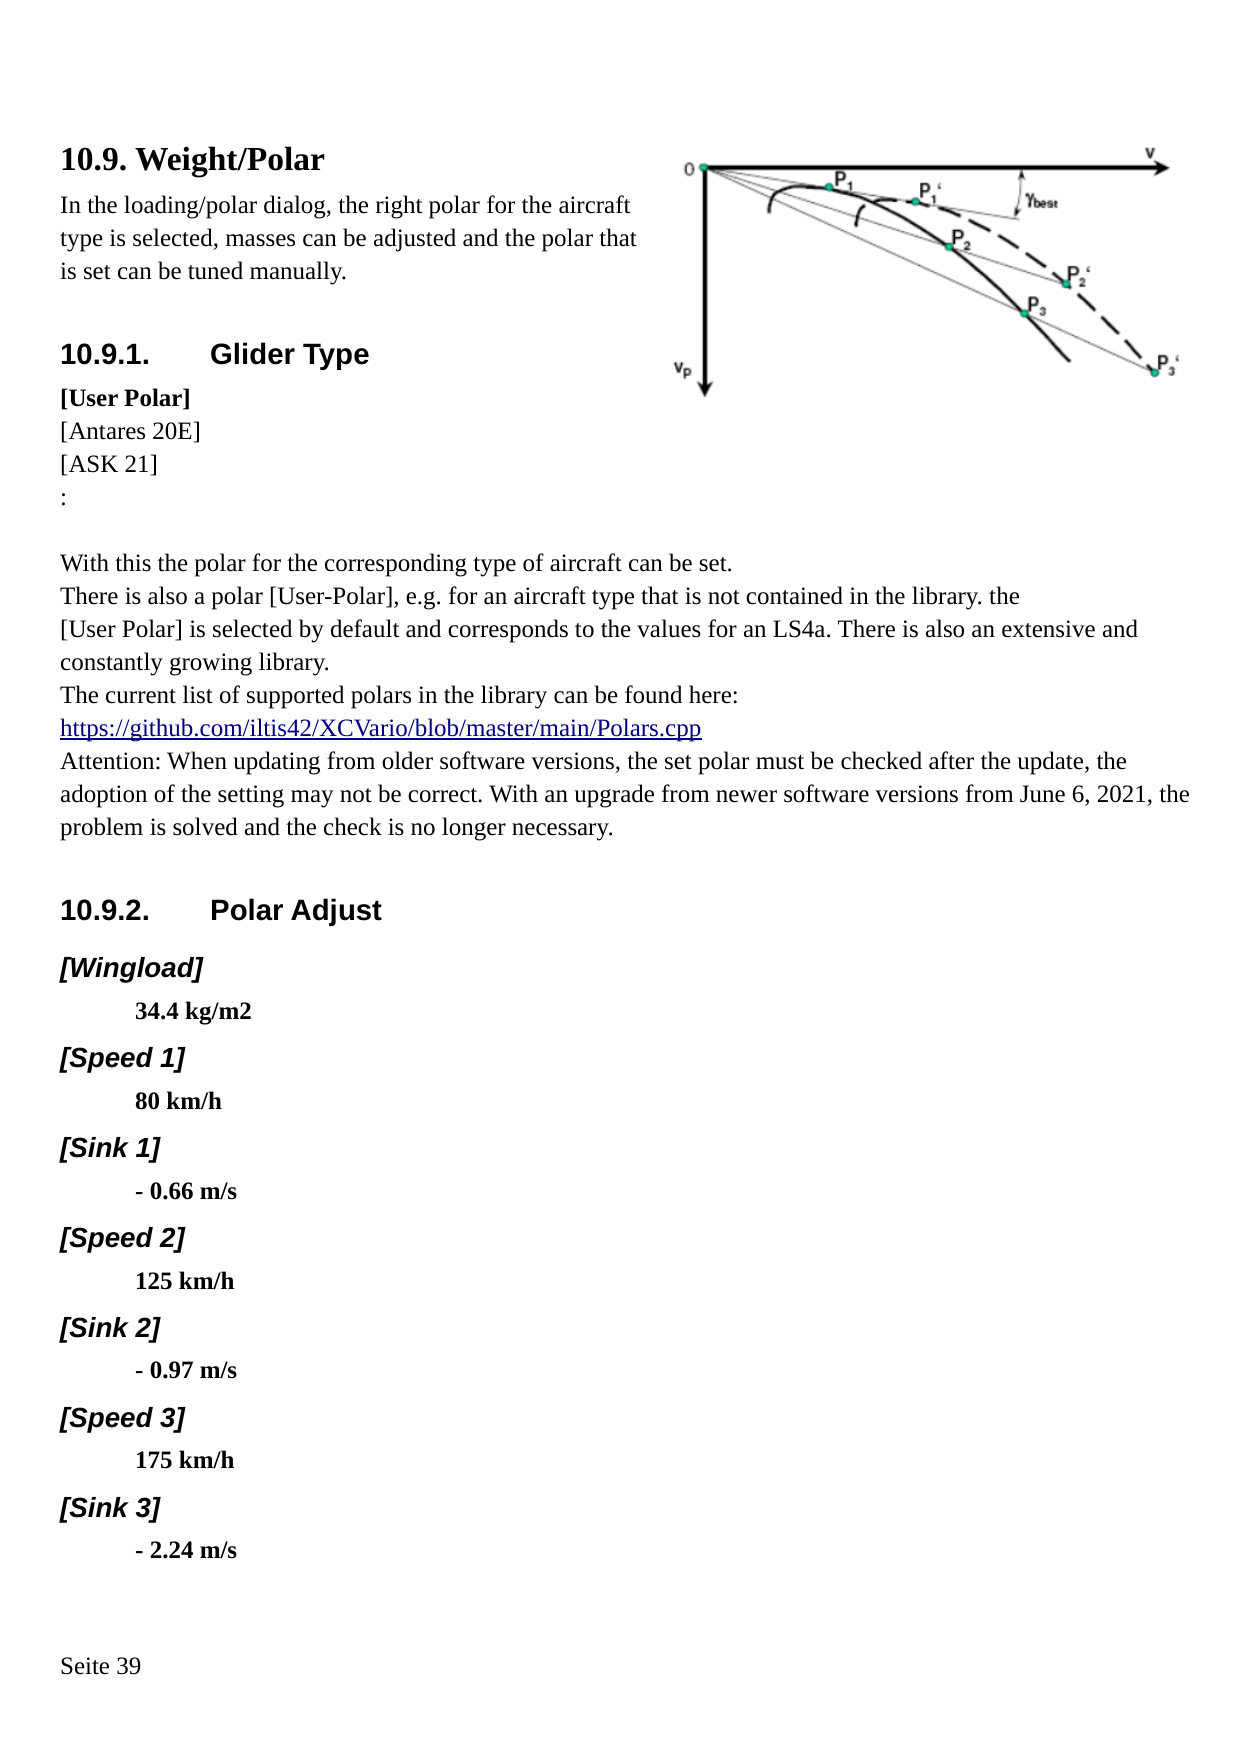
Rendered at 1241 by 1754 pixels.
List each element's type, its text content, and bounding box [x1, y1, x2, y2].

text In the loading/polar dialog, the right polar for the aircraft type is selected, masses can be adjusted and the polar that is set can be tuned manually. [60, 190, 667, 285]
picture [667, 139, 1199, 405]
subtitle [Wingload] [60, 952, 1207, 983]
subtitle [Speed 1] [60, 1042, 1207, 1073]
text 175 km/h [60, 1446, 1207, 1474]
text [User Polar] [60, 383, 1207, 412]
text 34.4 kg/m2 [60, 996, 1207, 1025]
text 125 km/h [60, 1266, 1207, 1294]
subtitle [Sink 3] [60, 1491, 1207, 1523]
text [ASK 21] [60, 449, 1207, 478]
subtitle [Speed 3] [60, 1401, 1207, 1433]
text - 2.24 m/s [60, 1535, 1207, 1564]
subtitle Glider Type [60, 337, 667, 371]
text 80 km/h [60, 1086, 1207, 1115]
text - 0.66 m/s [60, 1176, 1207, 1204]
subtitle [Sink 2] [60, 1311, 1207, 1343]
text - 0.97 m/s [60, 1356, 1207, 1384]
text With this the polar for the corresponding type of aircraft can be set. There is also a polar [User-Polar], e.g. for an aircraft type that is not contained in the library. the [User Polar] is selected by default and corresponds to the values for an LS4a. There is also an extensive and constantly growing library. The current list of supported polars in the library can be found here: https://github.com/iltis42/XCVario/blob/master/main/Polars.cpp [60, 548, 1207, 742]
subtitle [1199, 139, 1207, 178]
subtitle [Sink 1] [60, 1131, 1207, 1163]
subtitle Weight/Polar [60, 139, 667, 178]
text Attention: When updating from older software versions, the set polar must be checked after the update, the adoption of the setting may not be correct. With an upgrade from newer software versions from June 6, 2021, the problem is solved and the check is no longer necessary. [60, 746, 1207, 841]
text : [60, 482, 1207, 511]
subtitle [Speed 2] [60, 1221, 1207, 1253]
text [Antares 20E] [60, 416, 1207, 445]
subtitle [1199, 337, 1207, 371]
subtitle Polar Adjust [60, 893, 1207, 927]
